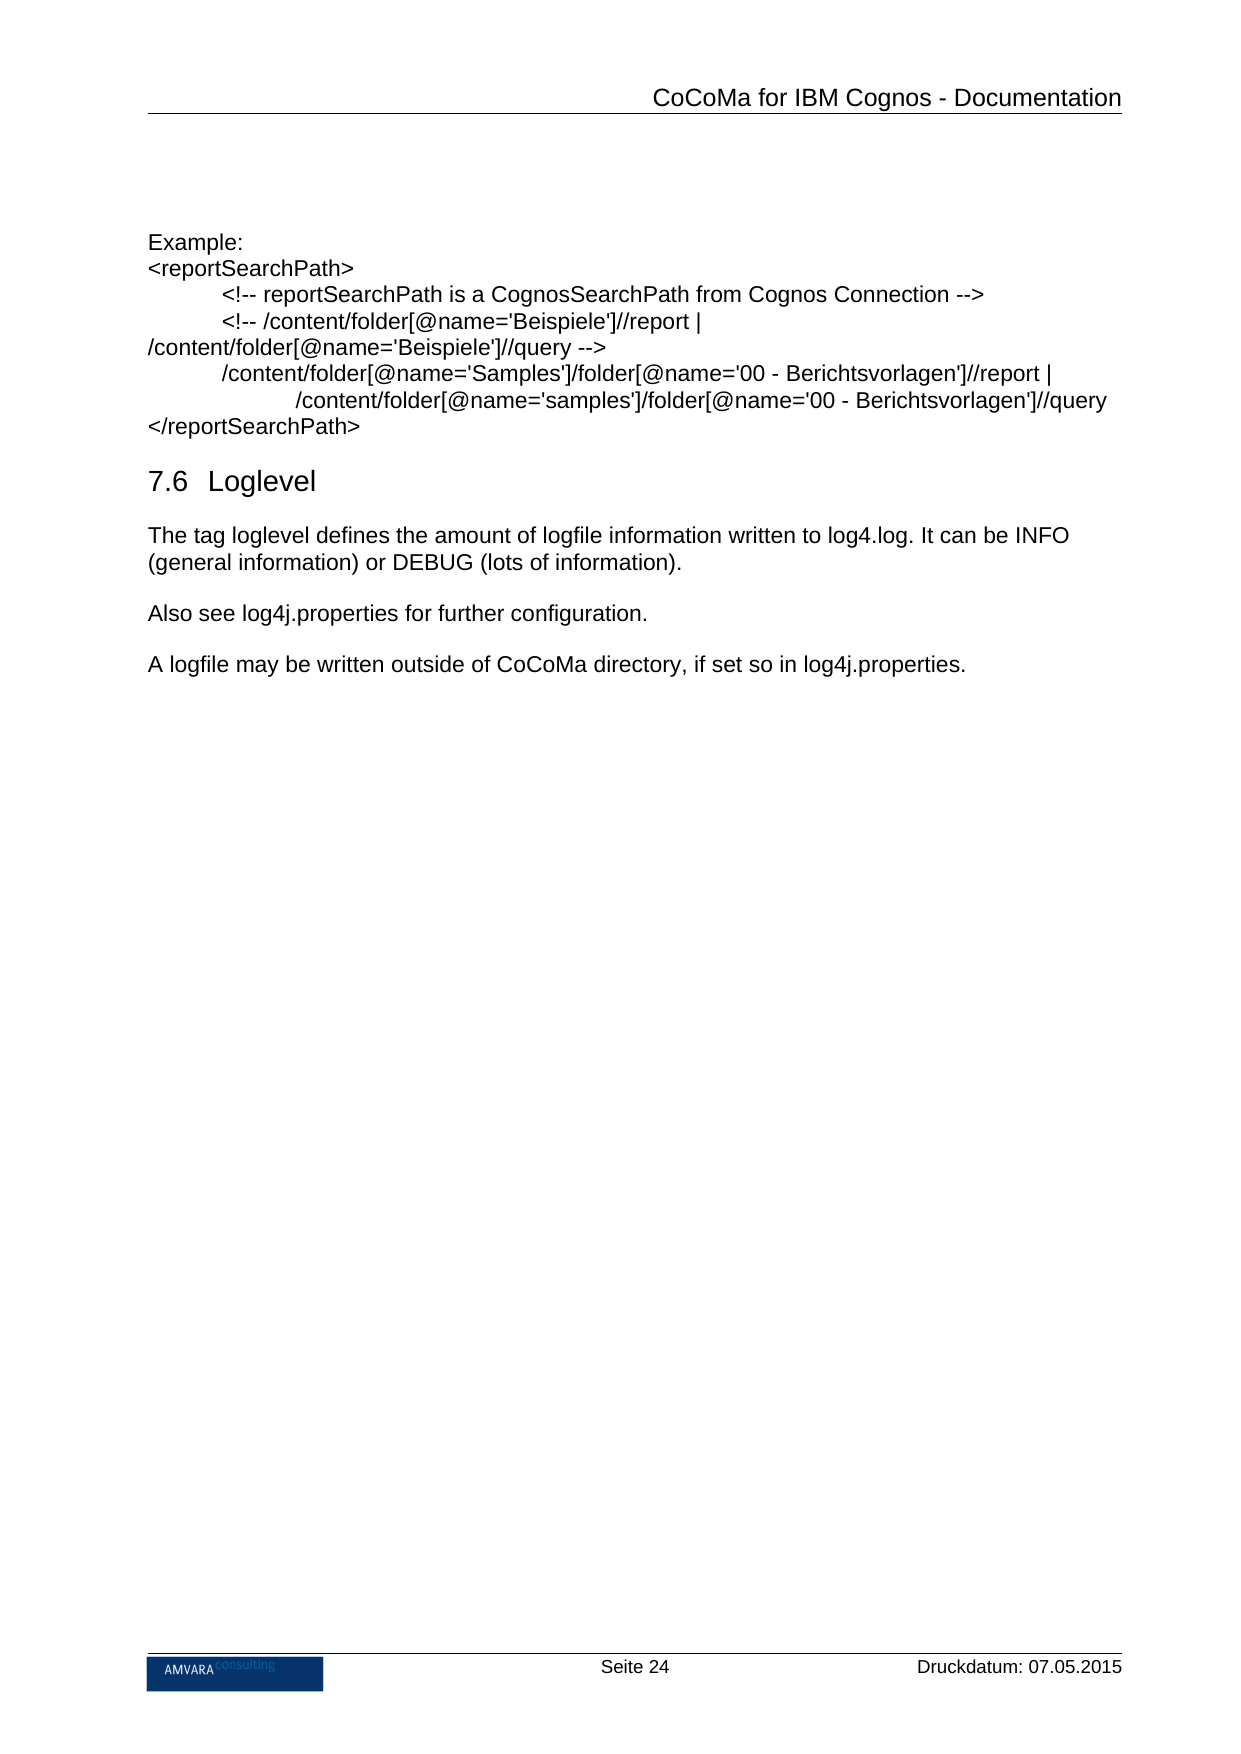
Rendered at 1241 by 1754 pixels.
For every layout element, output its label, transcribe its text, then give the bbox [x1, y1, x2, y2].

text <!-- /content/folder[@name='Beispiele']//report | /content/folder[@name='Beispiele']//query --> [148, 308, 1122, 360]
text Also see log4j.properties for further configuration. [148, 600, 1122, 626]
picture [146, 1656, 324, 1692]
subtitle Loglevel [148, 464, 1122, 498]
text <!-- reportSearchPath is a CognosSearchPath from Cognos Connection --> [148, 281, 1122, 308]
text Example: [148, 228, 1122, 255]
text <reportSearchPath> [148, 255, 1122, 281]
text The tag loglevel defines the amount of logfile information written to log4.log. It can be INFO (general information) or DEBUG (lots of information). [148, 522, 1122, 575]
text /content/folder[@name='Samples']/folder[@name='00 - Berichtsvorlagen']//report | /content/folder[@name='samples']/folder[@name='00 - Berichtsvorlagen']//query [148, 360, 1122, 413]
text A logfile may be written outside of CoCoMa directory, if set so in log4j.properties. [148, 651, 1122, 677]
text </reportSearchPath> [148, 413, 1122, 439]
